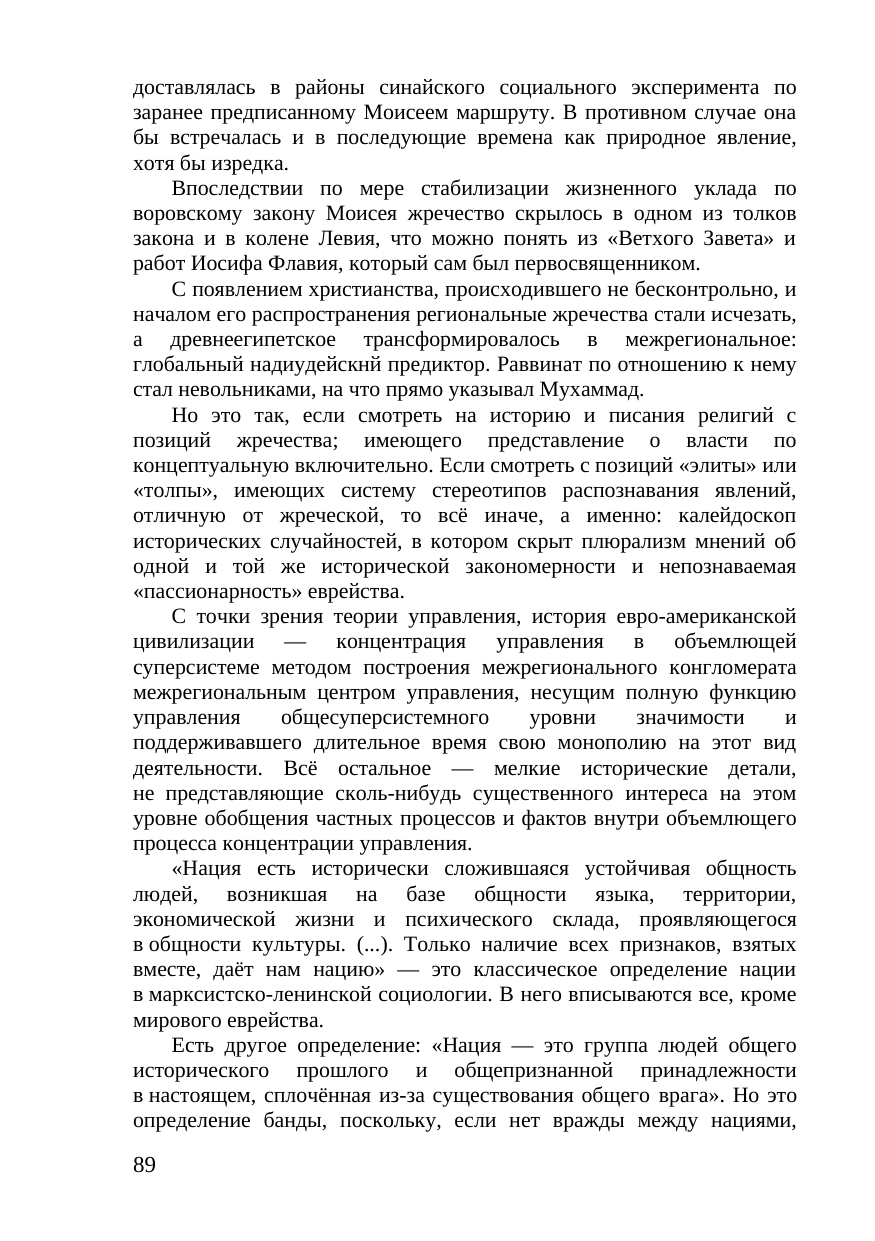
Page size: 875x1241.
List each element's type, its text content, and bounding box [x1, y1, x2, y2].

text Впоследствии по мере стабилизации жизненного уклада по воровскому закону Моисея жречество скрылось в одном из толков закона и в колене Левия, что можно понять из «Ветхого Завета» и работ Иосифа Флавия, который сам был первосвященником. [133, 175, 797, 276]
text доставлялась в районы синайского социального эксперимента по заранее предписанному Моисеем маршруту. В противном случае она бы встречалась и в последующие времена как природное явление, хотя бы изредка. [133, 74, 797, 175]
text С появлением христианства, происходившего не бесконтрольно, и началом его распространения региональные жречества стали исчезать, а древнеегипетское трансформировалось в межрегиональное: глобальный надиудейскнй предиктор. Раввинат по отношению к нему стал невольниками, на что прямо указывал Мухаммад. [133, 276, 797, 402]
text Есть другое определение: «Нация — это группа людей общего исторического прошлого и общепризнанной принадлежности в настоящем, сплочённая из-за существования общего врага». Но это определение банды, поскольку, если нет вражды между нациями, [133, 1032, 797, 1133]
text С точки зрения теории управления, история евро-американской цивилизации — концентрация управления в объемлющей суперсистеме методом построения межрегионального конгломерата межрегиональным центром управления, несущим полную функцию управления общесуперсистемного уровни значимости и поддерживавшего длительное время свою монополию на этот вид деятельности. Всё остальное — мелкие исторические детали, не представляющие сколь-нибудь существенного интереса на этом уровне обобщения частных процессов и фактов внутри объемлющего процесса концентрации управления. [133, 603, 797, 855]
text Но это так, если смотреть на историю и писания религий с позиций жречества; имеющего представление о власти по концептуальную включительно. Если смотреть с позиций «элиты» или «толпы», имеющих систему стереотипов распознавания явлений, отличную от жреческой, то всё иначе, а именно: калейдоскоп исторических случайностей, в котором скрыт плюрализм мнений об одной и той же исторической закономерности и непознаваемая «пассионарность» еврейства. [133, 402, 797, 603]
text «Нация есть исторически сложившаяся устойчивая общность людей, возникшая на базе общности языка, территории, экономической жизни и психического склада, проявляющегося в общности культуры. (...). Только наличие всех признаков, взятых вместе, даёт нам нацию» — это классическое определение нации в марксистско-ленинской социологии. В него вписываются все, кроме мирового еврейства. [133, 855, 797, 1032]
